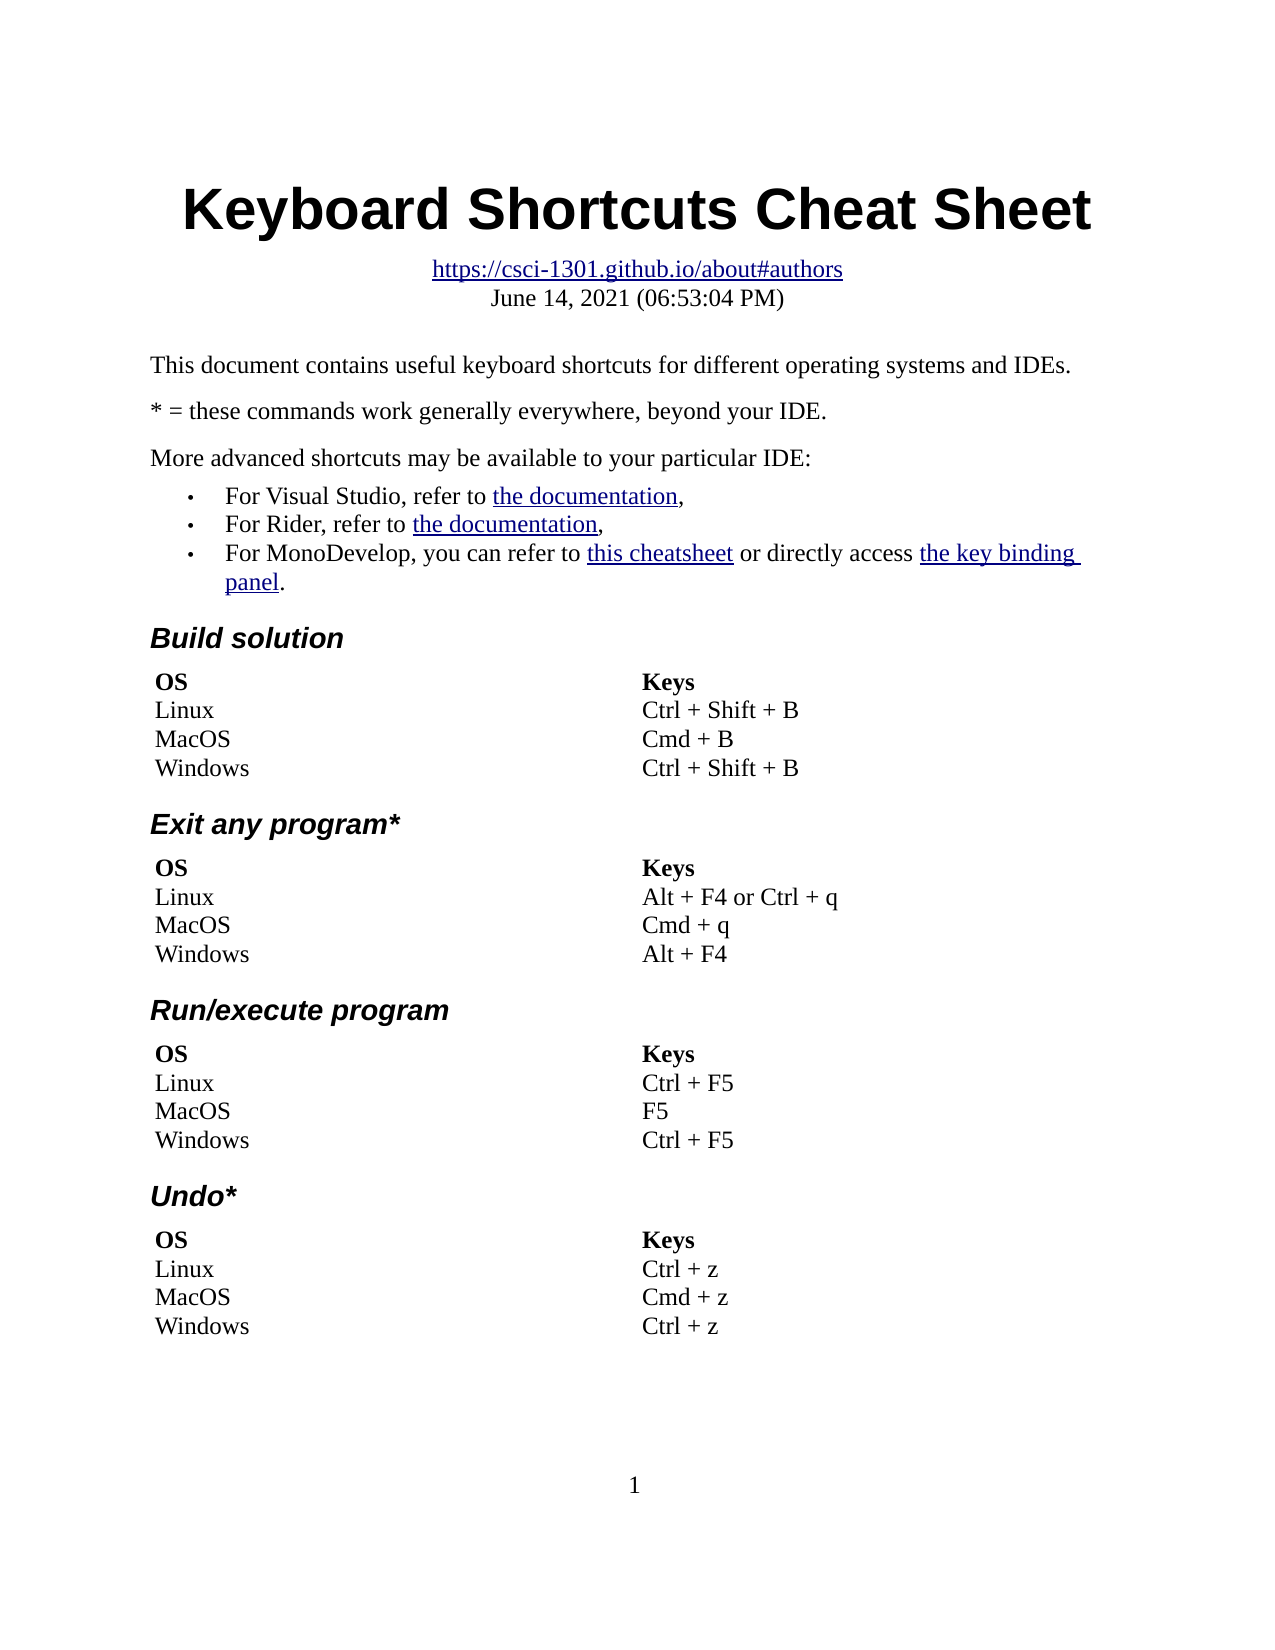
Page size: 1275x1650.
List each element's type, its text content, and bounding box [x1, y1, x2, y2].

table_cell Windows [150, 1125, 637, 1154]
table_header OS [150, 1039, 637, 1068]
table_cell Alt + F4 [638, 939, 1125, 968]
table_cell Ctrl + z [638, 1254, 1125, 1282]
table_cell Cmd + q [638, 910, 1125, 939]
table_cell Ctrl + Shift + B [638, 696, 1125, 724]
list For MonoDevelop, you can refer to this cheatsheet or directly access the key binding panel. [187, 538, 1125, 596]
table_cell MacOS [150, 1283, 637, 1311]
list For Rider, refer to the documentation, [187, 509, 1125, 538]
table_cell Windows [150, 939, 637, 968]
table_cell Linux [150, 696, 637, 724]
subtitle Exit any program* [150, 807, 1125, 840]
table_cell Linux [150, 882, 637, 910]
table_cell Cmd + z [638, 1283, 1125, 1311]
text June 14, 2021 (06:53:04 PM) [150, 283, 1125, 312]
table_cell Ctrl + F5 [638, 1125, 1125, 1154]
subtitle Undo* [150, 1179, 1125, 1212]
table_header Keys [638, 1039, 1125, 1068]
table_header OS [150, 1225, 637, 1254]
table_header OS [150, 667, 637, 696]
table_header Keys [638, 667, 1125, 696]
text https://csci-1301.github.io/about#authors [150, 254, 1125, 283]
text * = these commands work generally everywhere, beyond your IDE. [150, 396, 1125, 425]
table_cell Linux [150, 1254, 637, 1282]
table_cell MacOS [150, 1096, 637, 1125]
table_cell Ctrl + F5 [638, 1068, 1125, 1096]
table_cell MacOS [150, 910, 637, 939]
table_header Keys [638, 1225, 1125, 1254]
table_cell Ctrl + z [638, 1311, 1125, 1340]
table_cell MacOS [150, 724, 637, 753]
subtitle Run/execute program [150, 993, 1125, 1026]
table_header OS [150, 853, 637, 882]
table_cell Linux [150, 1068, 637, 1096]
table_cell F5 [638, 1096, 1125, 1125]
subtitle Build solution [150, 621, 1125, 654]
table_cell Windows [150, 753, 637, 782]
list For Visual Studio, refer to the documentation, [187, 481, 1125, 509]
text More advanced shortcuts may be available to your particular IDE: [150, 443, 1125, 472]
text This document contains useful keyboard shortcuts for different operating systems and IDEs. [150, 350, 1125, 378]
table_cell Ctrl + Shift + B [638, 753, 1125, 782]
table_header Keys [638, 853, 1125, 882]
table_cell Windows [150, 1311, 637, 1340]
title Keyboard Shortcuts Cheat Sheet [150, 175, 1125, 242]
table_cell Alt + F4 or Ctrl + q [638, 882, 1125, 910]
table_cell Cmd + B [638, 724, 1125, 753]
